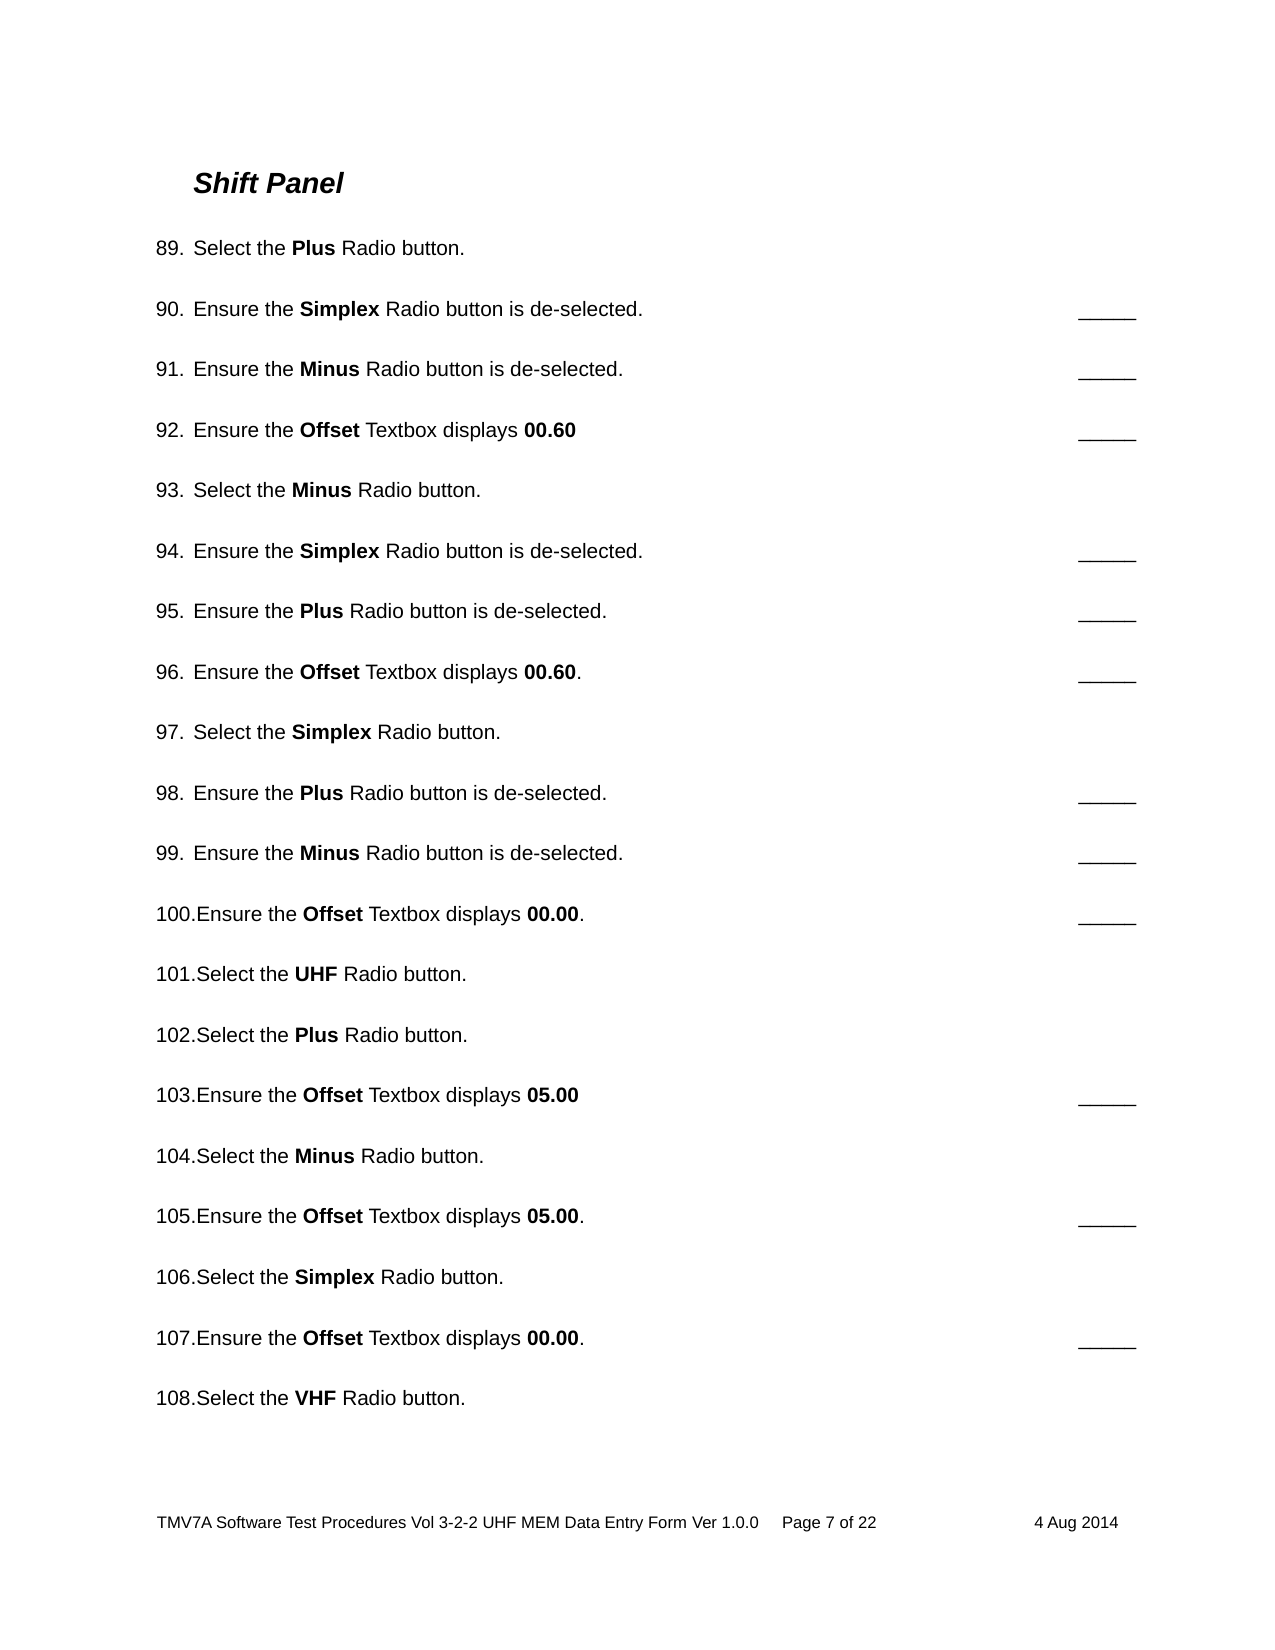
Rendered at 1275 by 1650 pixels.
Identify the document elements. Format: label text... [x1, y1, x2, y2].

list Select the Minus Radio button. [156, 478, 1157, 526]
list Select the UHF Radio button. [156, 962, 1157, 1010]
list Ensure the Simplex Radio button is de-selected. _____ [156, 539, 1157, 587]
list Select the Minus Radio button. [156, 1144, 1157, 1192]
list Ensure the Simplex Radio button is de-selected. _____ [156, 297, 1157, 344]
list Select the Plus Radio button. [156, 1023, 1157, 1071]
list Ensure the Plus Radio button is de-selected. _____ [156, 781, 1157, 829]
list Select the Plus Radio button. [156, 236, 1157, 284]
list Ensure the Plus Radio button is de-selected. _____ [156, 599, 1157, 647]
list Shift Panel [156, 118, 1157, 223]
list Ensure the Offset Textbox displays 00.60 _____ [156, 418, 1157, 466]
list Ensure the Offset Textbox displays 05.00. _____ [156, 1204, 1157, 1252]
list Ensure the Offset Textbox displays 00.00. _____ [156, 902, 1157, 950]
list Ensure the Offset Textbox displays 00.00. _____ [156, 1325, 1157, 1373]
list Select the Simplex Radio button. [156, 1265, 1157, 1313]
list Ensure the Offset Textbox displays 05.00 _____ [156, 1083, 1157, 1131]
list Ensure the Offset Textbox displays 00.60. _____ [156, 660, 1157, 708]
list Ensure the Minus Radio button is de-selected. _____ [156, 357, 1157, 405]
list Select the VHF Radio button. [156, 1386, 1157, 1482]
list Select the Simplex Radio button. [156, 720, 1157, 768]
list Ensure the Minus Radio button is de-selected. _____ [156, 841, 1157, 889]
